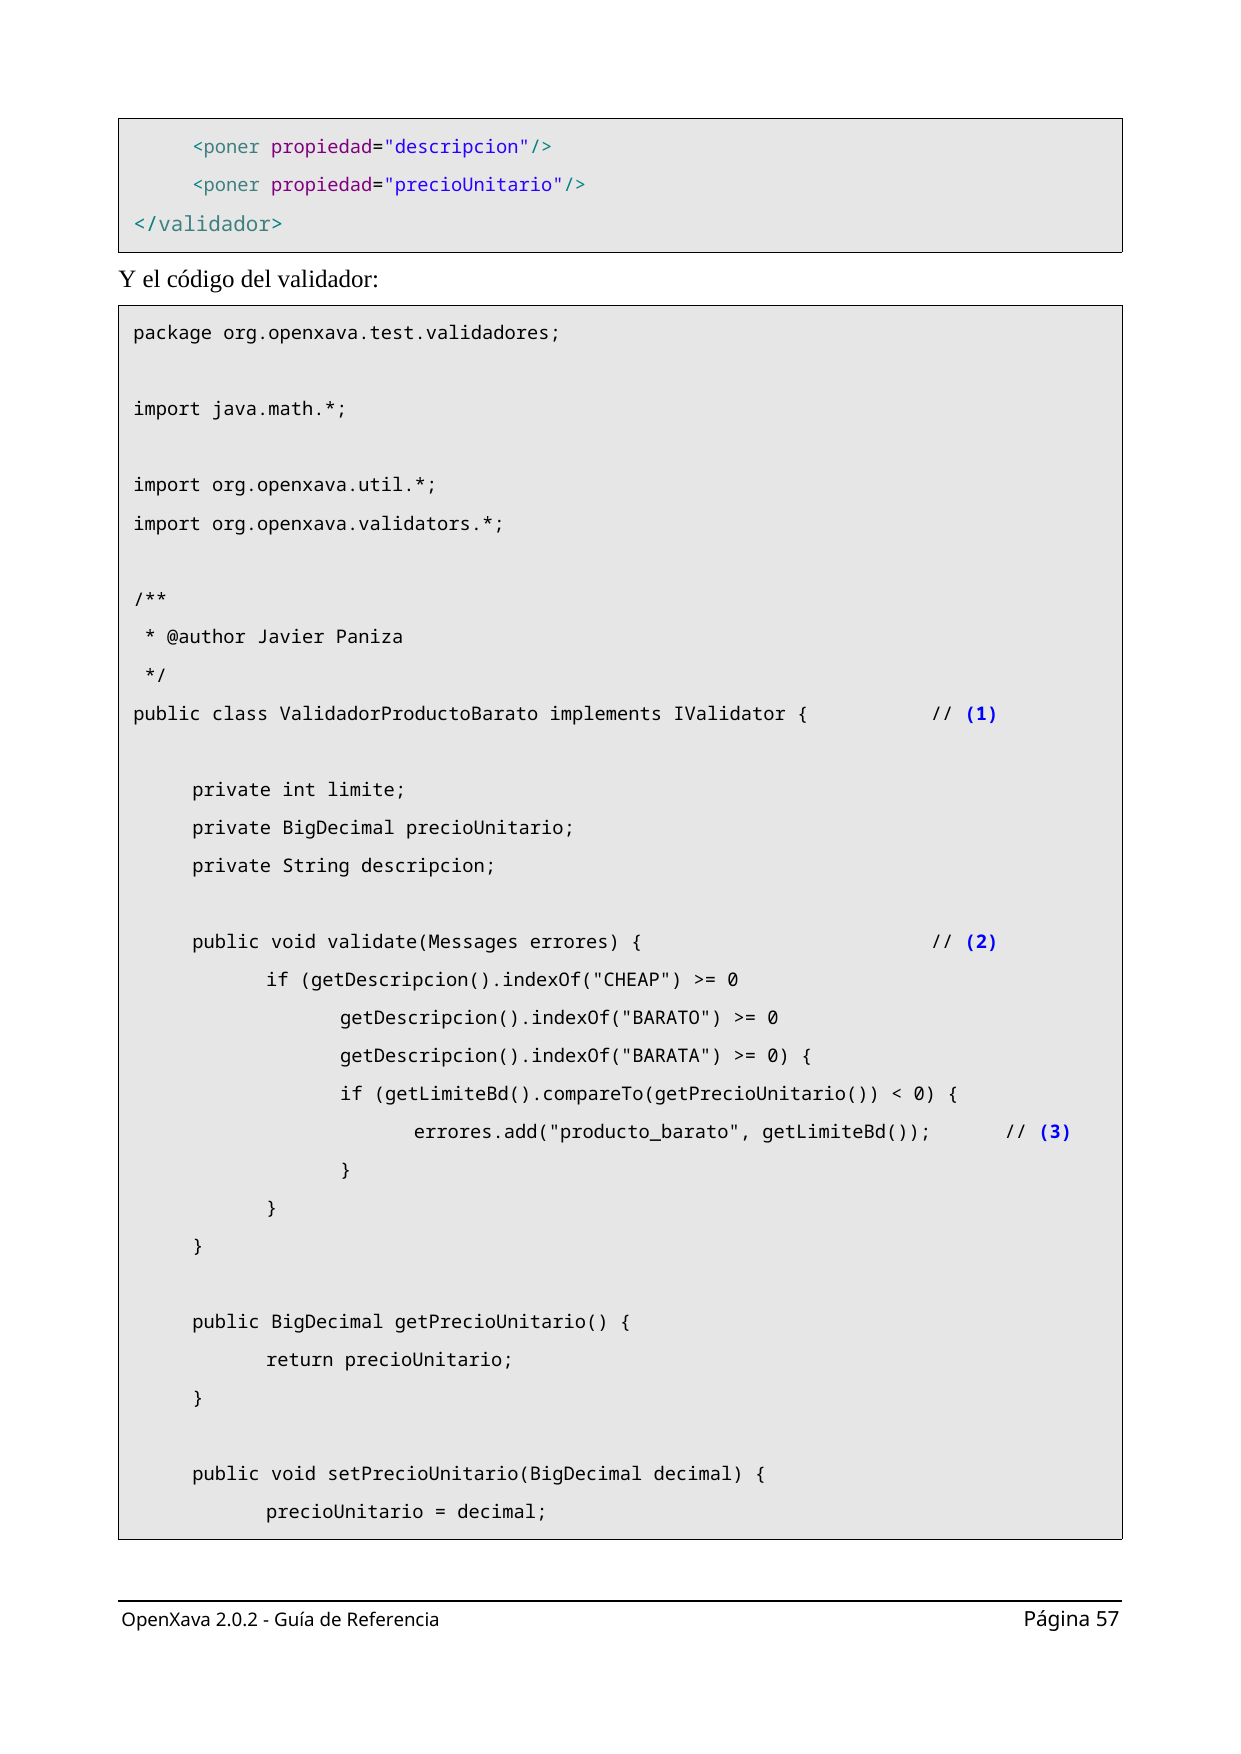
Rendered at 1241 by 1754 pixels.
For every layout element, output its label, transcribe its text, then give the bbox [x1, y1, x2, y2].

text import java.math.*; [119, 381, 1122, 419]
text } [119, 1217, 1122, 1255]
text getDescripcion().indexOf("BARATA") >= 0) { [119, 1027, 1122, 1065]
text public class ValidadorProductoBarato implements IValidator { // (1) [119, 685, 1122, 723]
text * @author Javier Paniza [119, 609, 1122, 647]
text errores.add("producto_barato", getLimiteBd()); // (3) [119, 1103, 1122, 1141]
text private int limite; [119, 761, 1122, 799]
text public BigDecimal getPrecioUnitario() { [119, 1293, 1122, 1331]
text getDescripcion().indexOf("BARATO") >= 0 [119, 989, 1122, 1027]
text Y el código del validador: [118, 265, 1122, 292]
text import org.openxava.util.*; [119, 457, 1122, 495]
text return precioUnitario; [119, 1331, 1122, 1369]
text } [119, 1141, 1122, 1179]
text </validador> [119, 194, 1122, 252]
text } [119, 1179, 1122, 1217]
text package org.openxava.test.validadores; [119, 306, 1122, 343]
text if (getDescripcion().indexOf("CHEAP") >= 0 [119, 951, 1122, 989]
text */ [119, 647, 1122, 685]
text <poner propiedad="descripcion"/> [119, 119, 1122, 156]
text private BigDecimal precioUnitario; [119, 799, 1122, 837]
text public void validate(Messages errores) { // (2) [119, 913, 1122, 951]
text } [119, 1369, 1122, 1407]
text private String descripcion; [119, 837, 1122, 875]
text /** [119, 571, 1122, 609]
text import org.openxava.validators.*; [119, 495, 1122, 533]
text precioUnitario = decimal; [119, 1483, 1122, 1539]
text if (getLimiteBd().compareTo(getPrecioUnitario()) < 0) { [119, 1065, 1122, 1103]
text <poner propiedad="precioUnitario"/> [119, 156, 1122, 194]
text public void setPrecioUnitario(BigDecimal decimal) { [119, 1446, 1122, 1483]
